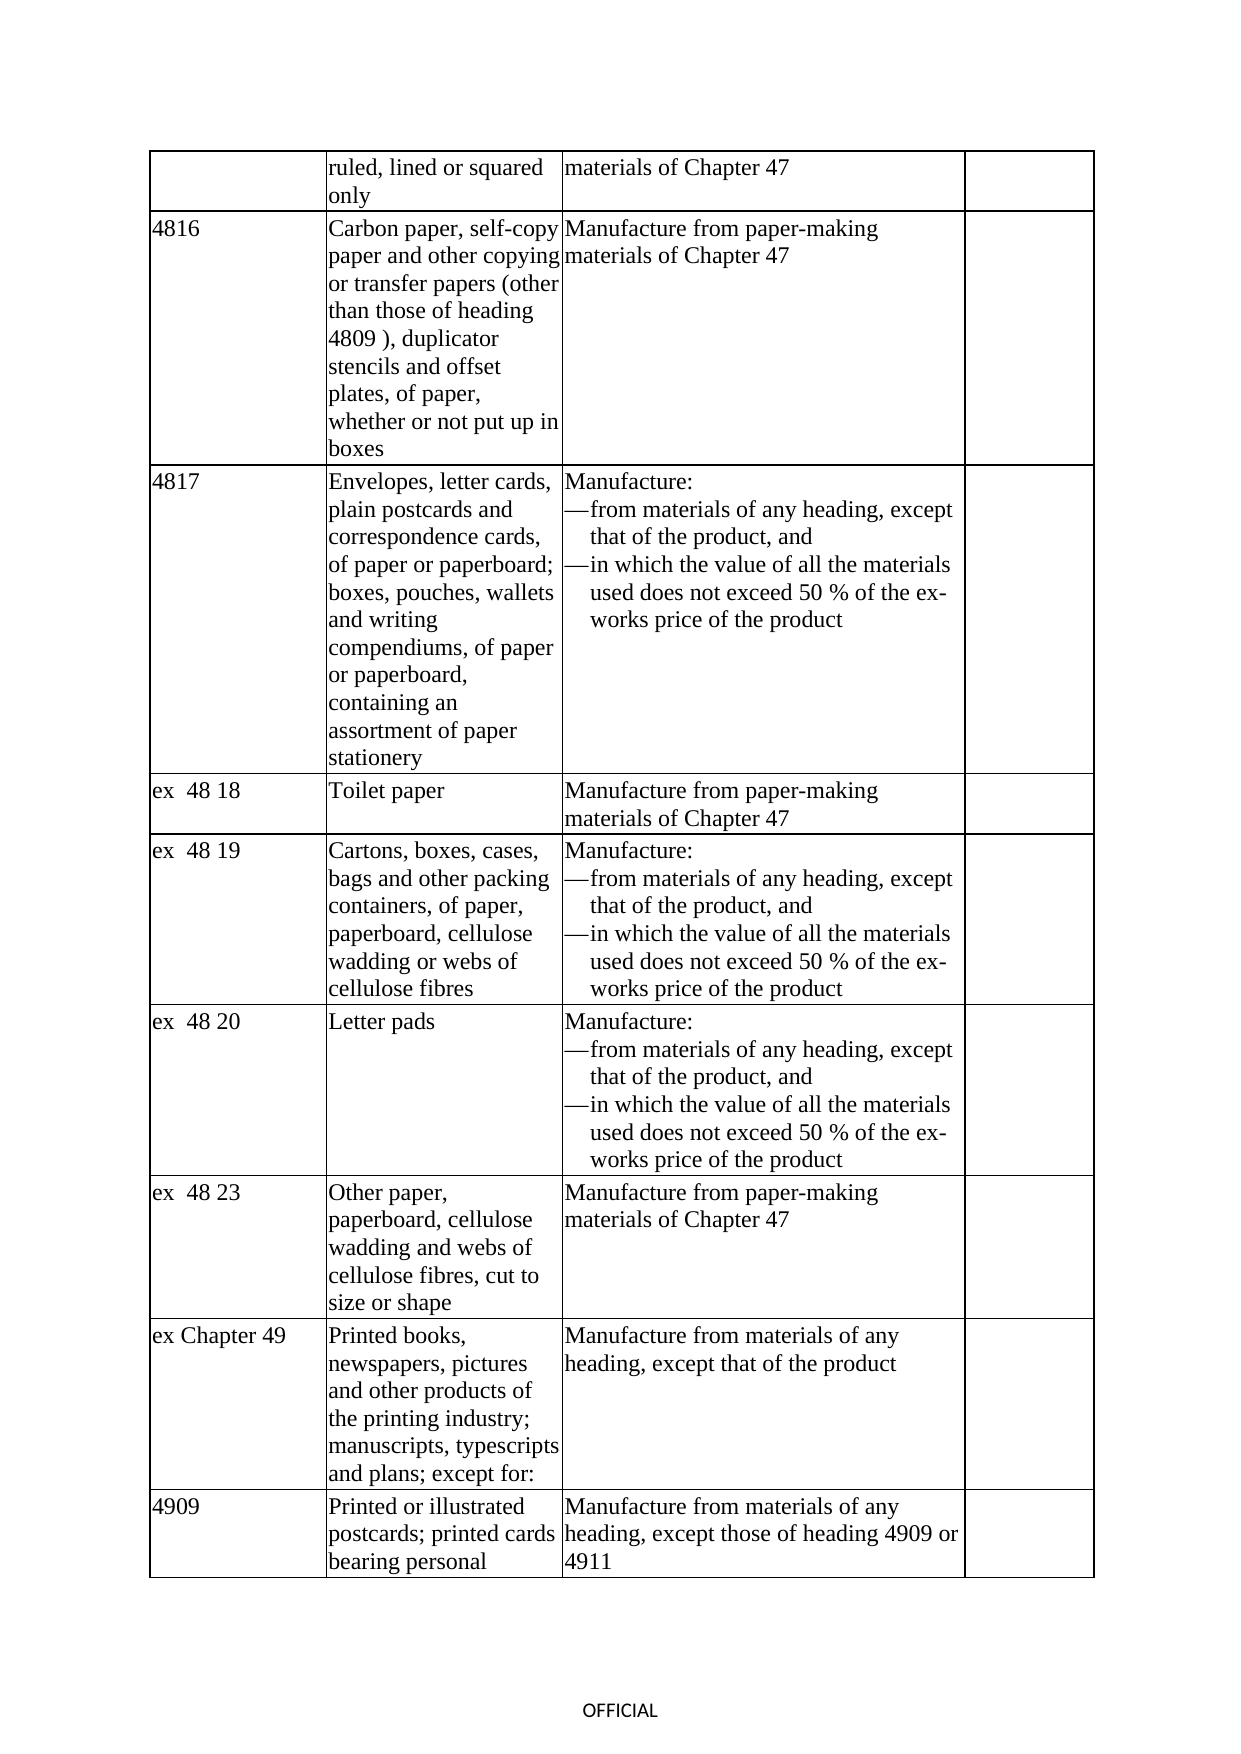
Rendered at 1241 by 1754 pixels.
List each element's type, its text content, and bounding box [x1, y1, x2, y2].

table_cell [966, 212, 1093, 464]
table_cell ruled, lined or squared only [327, 152, 562, 210]
table_cell Printed or illustrated postcards; printed cards bearing personal [327, 1490, 562, 1576]
table_cell [966, 835, 1093, 1004]
table_header from materials of any heading, except that of the product, and [590, 1035, 963, 1090]
table_cell Manufacture from paper-making materials of Chapter 47 [563, 1176, 964, 1318]
table_cell Manufacture from materials of any heading, except that of the product [563, 1319, 964, 1488]
table_header — [564, 864, 590, 919]
table_cell [966, 1490, 1093, 1576]
table_cell 4817 [151, 466, 326, 773]
table_cell Toilet paper [327, 774, 562, 833]
table_header — [564, 1090, 590, 1173]
table_cell ex 48 18 [151, 774, 326, 833]
table_cell Manufacture: [563, 466, 964, 773]
table_cell Manufacture from materials of any heading, except those of heading 4909 or 4911 [563, 1490, 964, 1576]
table_cell [151, 152, 326, 210]
table_cell Manufacture: [563, 1005, 964, 1174]
table_header from materials of any heading, except that of the product, and [590, 495, 963, 550]
table_cell [966, 1005, 1093, 1174]
table_header from materials of any heading, except that of the product, and [590, 864, 963, 919]
table_cell ex 48 19 [151, 835, 326, 1004]
table_cell ex 48 23 [151, 1176, 326, 1318]
table_cell Envelopes, letter cards, plain postcards and correspondence cards, of paper or paperboard; boxes, pouches, wallets and writing compendiums, of paper or paperboard, containing an assortment of paper stationery [327, 466, 562, 773]
table_cell [966, 1176, 1093, 1318]
table_cell [966, 774, 1093, 833]
table_header in which the value of all the materials used does not exceed 50 % of the ex-works price of the product [590, 919, 963, 1002]
table_cell Carbon paper, self-copy paper and other copying or transfer papers (other than those of heading 4809 ), duplicator stencils and offset plates, of paper, whether or not put up in boxes [327, 212, 562, 464]
table_cell materials of Chapter 47 [563, 152, 964, 210]
table_cell Manufacture from paper-making materials of Chapter 47 [563, 212, 964, 464]
table_cell [966, 152, 1093, 210]
table_cell 4816 [151, 212, 326, 464]
table_header — [564, 495, 590, 550]
table_cell [966, 466, 1093, 773]
table_cell Other paper, paperboard, cellulose wadding and webs of cellulose fibres, cut to size or shape [327, 1176, 562, 1318]
table_cell ex 48 20 [151, 1005, 326, 1174]
table_cell [966, 1319, 1093, 1488]
table_cell Manufacture: [563, 835, 964, 1004]
table_header in which the value of all the materials used does not exceed 50 % of the ex-works price of the product [590, 1090, 963, 1173]
table_header — [564, 550, 590, 633]
table_header — [564, 919, 590, 1002]
table_cell Letter pads [327, 1005, 562, 1174]
table_cell ex Chapter 49 [151, 1319, 326, 1488]
table_cell Manufacture from paper-making materials of Chapter 47 [563, 774, 964, 833]
table_header — [564, 1035, 590, 1090]
table_cell Printed books, newspapers, pictures and other products of the printing industry; manuscripts, typescripts and plans; except for: [327, 1319, 562, 1488]
table_header in which the value of all the materials used does not exceed 50 % of the ex-works price of the product [590, 550, 963, 633]
table_cell Cartons, boxes, cases, bags and other packing containers, of paper, paperboard, cellulose wadding or webs of cellulose fibres [327, 835, 562, 1004]
table_cell 4909 [151, 1490, 326, 1576]
